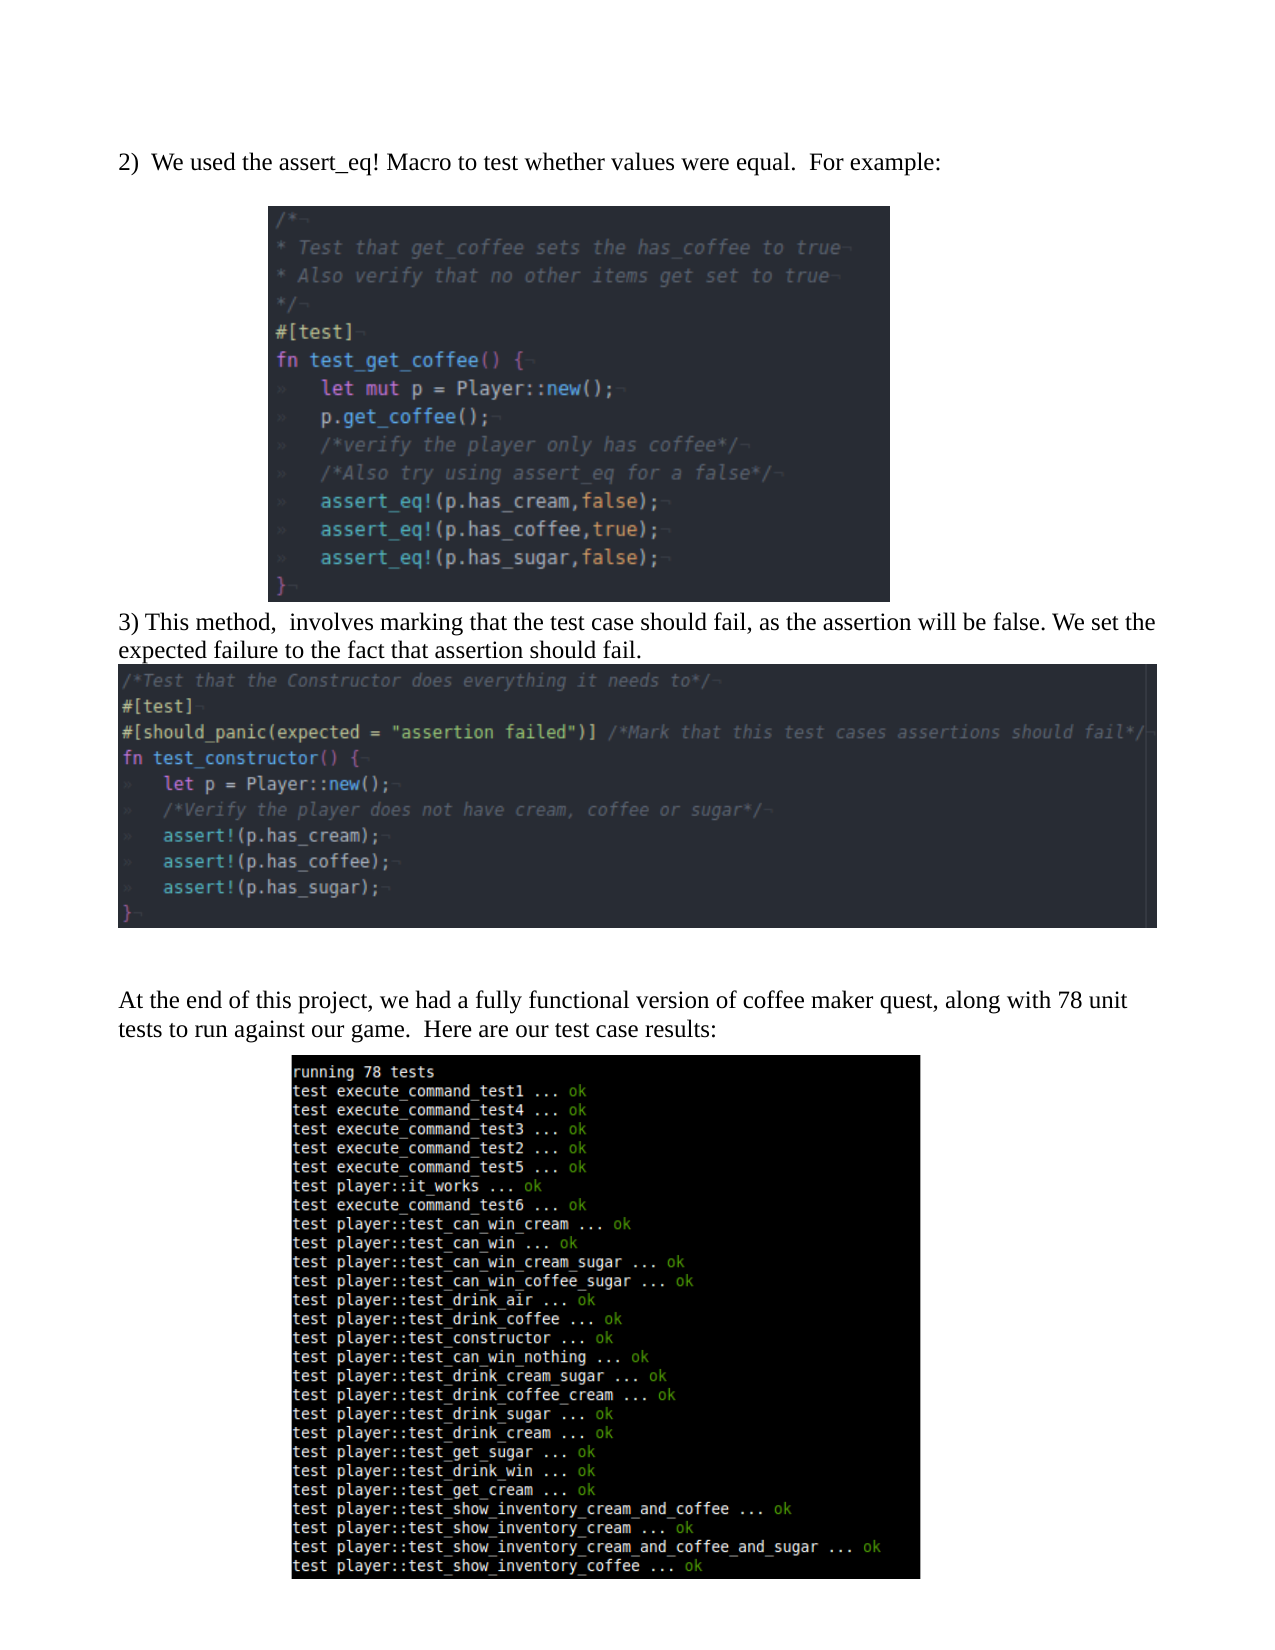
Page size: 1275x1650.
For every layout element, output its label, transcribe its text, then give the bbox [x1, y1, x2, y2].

picture [291, 1055, 921, 1579]
picture [268, 206, 890, 602]
text 3) This method, involves marking that the test case should fail, as the assertion will be false. We set the expected failure to the fact that assertion should fail. [118, 607, 1157, 664]
picture [118, 664, 1157, 928]
text 2) We used the assert_eq! Macro to test whether values were equal. For example: [118, 147, 1157, 176]
text At the end of this project, we had a fully functional version of coffee maker quest, along with 78 unit tests to run against our game. Here are our test case results: [118, 985, 1157, 1043]
